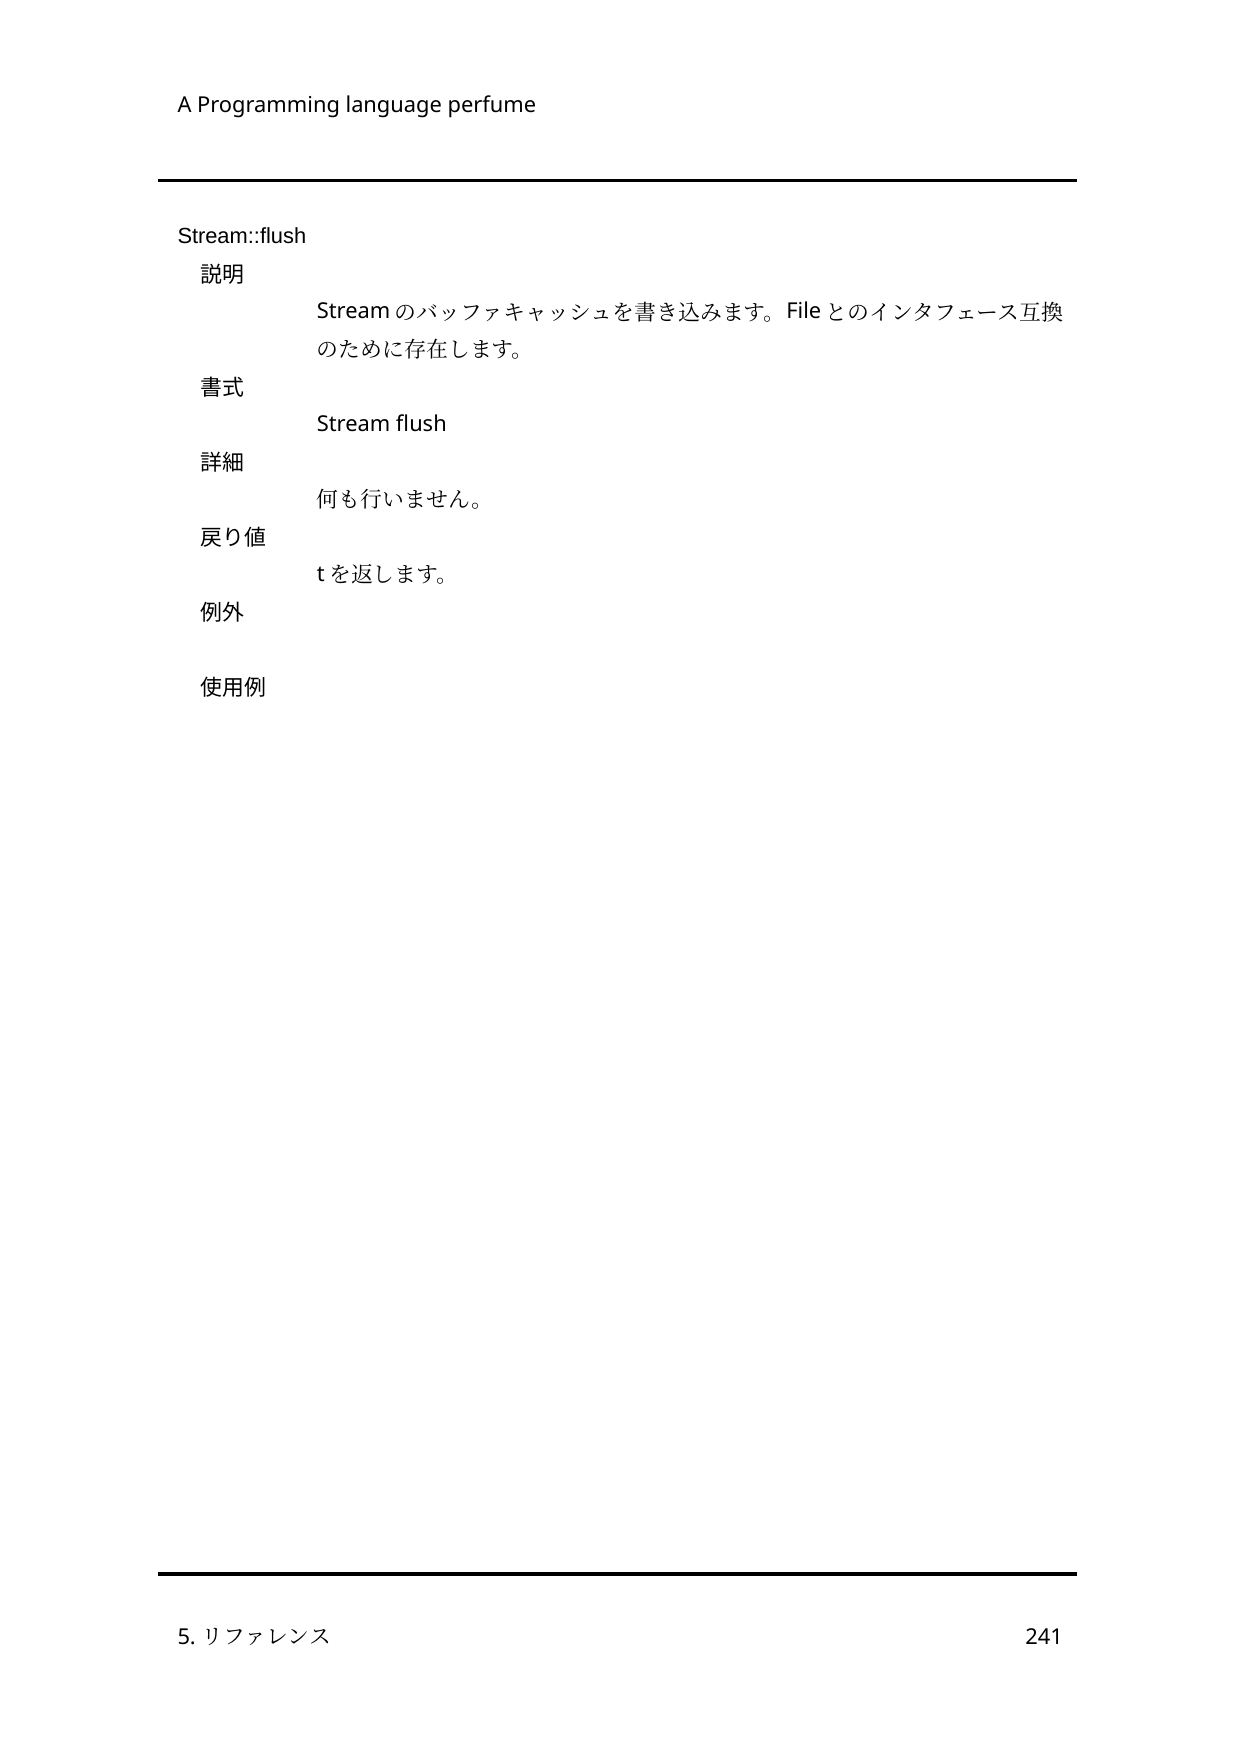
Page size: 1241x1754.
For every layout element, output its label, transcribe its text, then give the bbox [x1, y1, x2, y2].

table_cell 書式 [200, 367, 317, 442]
table_cell 例外 [200, 592, 317, 667]
table_header 説明 [200, 254, 317, 367]
table_cell 何も行いません。 [317, 442, 1063, 517]
table_cell 詳細 [200, 442, 317, 517]
table_cell [317, 667, 1063, 742]
subtitle Stream::flush [177, 217, 1063, 254]
table_cell 使用例 [200, 667, 317, 742]
table_header Streamのバッファキャッシュを書き込みます。Fileとのインタフェース互換のために存在します。 [317, 254, 1063, 367]
table_cell 戻り値 [200, 517, 317, 592]
table_cell [317, 592, 1063, 667]
table_cell Stream flush [317, 367, 1063, 442]
table_cell tを返します。 [317, 517, 1063, 592]
